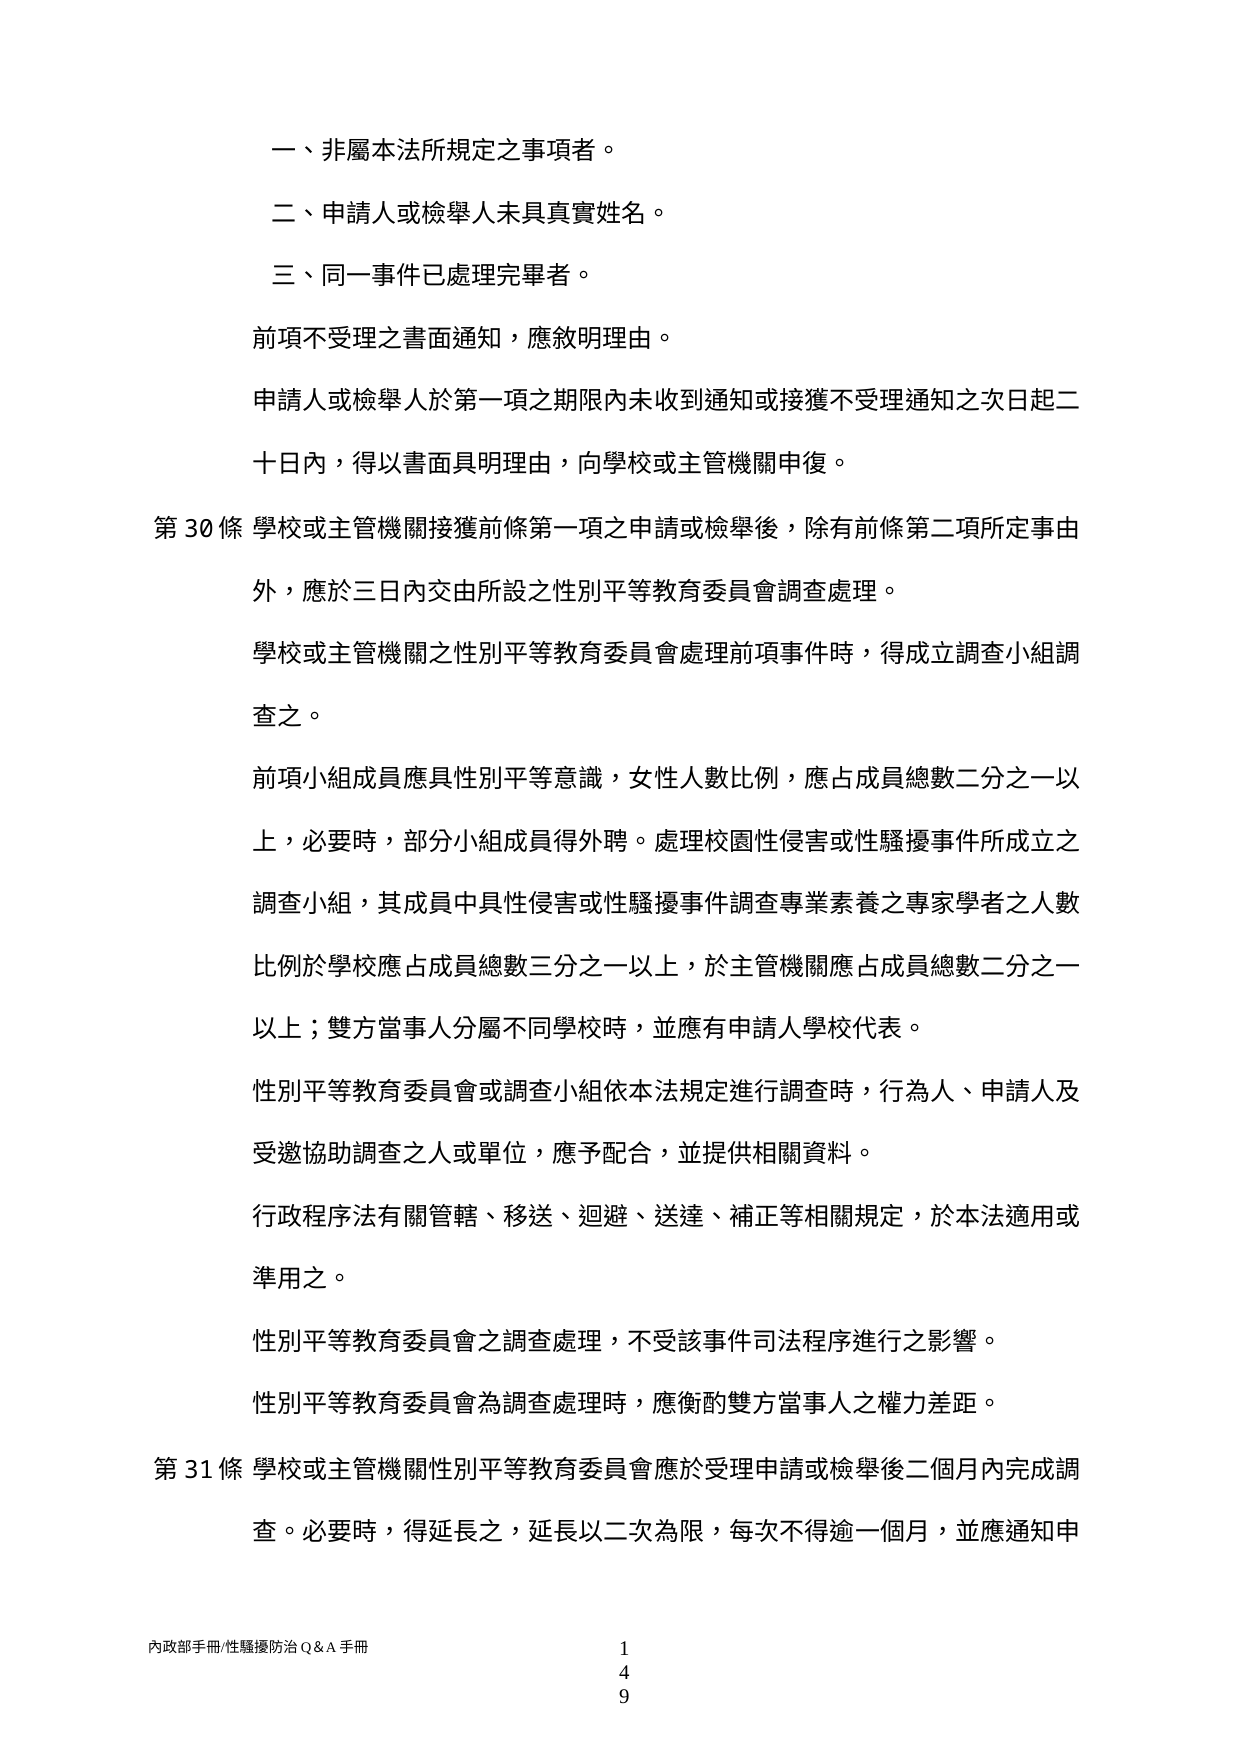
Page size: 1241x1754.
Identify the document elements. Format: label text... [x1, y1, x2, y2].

table_cell [1083, 484, 1092, 1424]
table_cell [152, 105, 251, 483]
table_cell [148, 105, 152, 483]
table_cell [1083, 105, 1092, 483]
table_cell 學校或主管機關性別平等教育委員會應於受理申請或檢舉後二個月內完成調查。必要時，得延長之，延長以二次為限，每次不得逾一個月，並應通知申 [251, 1424, 1082, 1552]
table_cell [148, 484, 152, 1424]
table_cell 第31條 [152, 1424, 251, 1552]
table_cell 學校或主管機關接獲前條第一項之申請或檢舉後，除有前條第二項所定事由外，應於三日內交由所設之性別平等教育委員會調查處理。 學校或主管機關之性別平等教育委員會處理前項事件時，得成立調查小組調查之。 前項小組成員應具性別平等意識，女性人數比例，應占成員總數二分之一以上，必要時，部分小組成員得外聘。處理校園性侵害或性騷擾事件所成立之調查小組，其成員中具性侵害或性騷擾事件調查專業素養之專家學者之人數比例於學校應占成員總數三分之一以上，於主管機關應占成員總數二分之一以上；雙方當事人分屬不同學校時，並應有申請人學校代表。 性別平等教育委員會或調查小組依本法規定進行調查時，行為人、申請人及受邀協助調查之人或單位，應予配合，並提供相關資料。 行政程序法有關管轄、移送、迴避、送達、補正等相關規定，於本法適用或準用之。 性別平等教育委員會之調查處理，不受該事件司法程序進行之影響。 性別平等教育委員會為調查處理時，應衡酌雙方當事人之權力差距。 [251, 484, 1082, 1424]
table_cell [1083, 1424, 1092, 1552]
table_cell 一、非屬本法所規定之事項者。 二、申請人或檢舉人未具真實姓名。 三、同一事件已處理完畢者。 前項不受理之書面通知，應敘明理由。 申請人或檢舉人於第一項之期限內未收到通知或接獲不受理通知之次日起二十日內，得以書面具明理由，向學校或主管機關申復。 [251, 105, 1082, 483]
table_cell 第30條 [152, 484, 251, 1424]
table_cell [148, 1424, 152, 1552]
